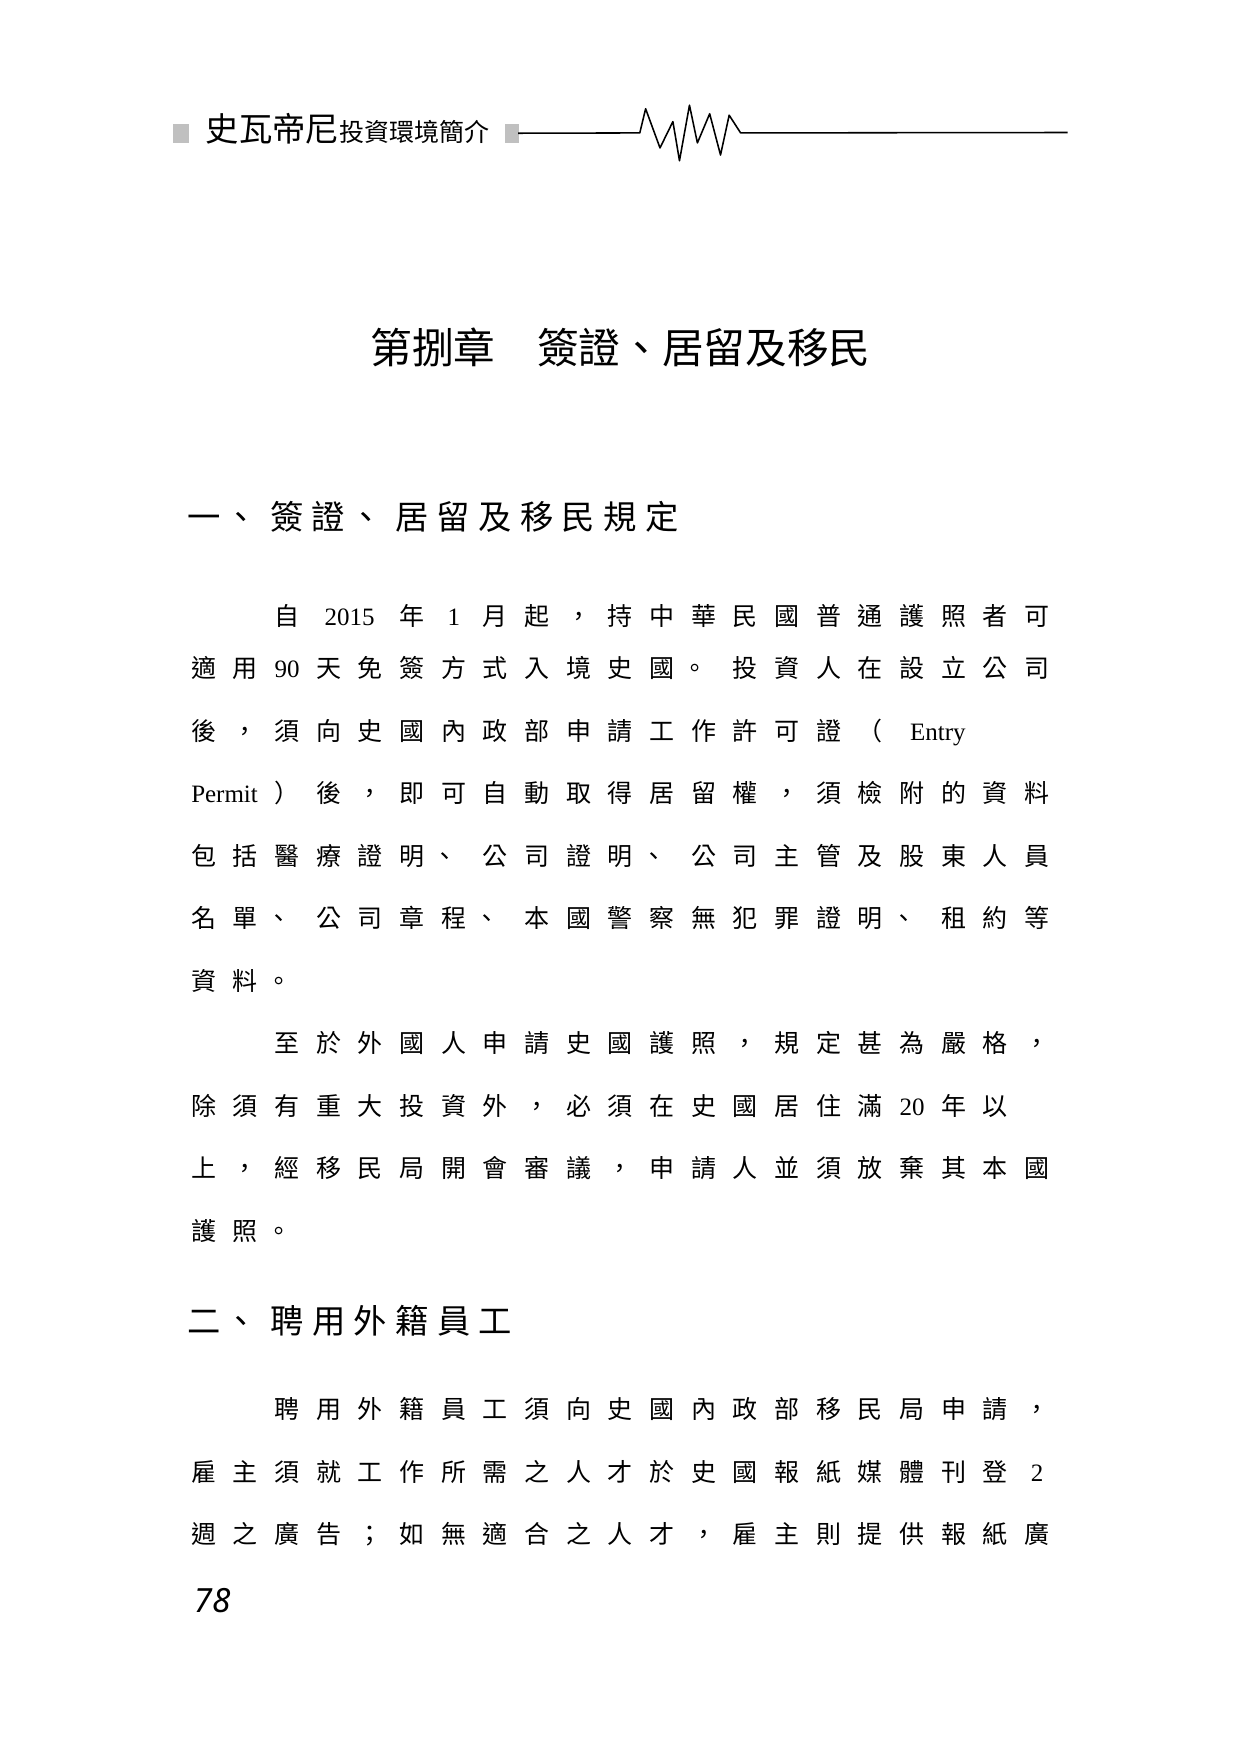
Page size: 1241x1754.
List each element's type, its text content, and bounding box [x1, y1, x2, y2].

text 二、聘用外籍員工 [183, 1277, 1058, 1339]
text 一、簽證、居留及移民規定 [183, 473, 1058, 536]
text 自2015年1月起，持中華民國普通護照者可適用90天免簽方式入境史國。投資人在設立公司後，須向史國內政部申請工作許可證（Entry Permit）後，即可自動取得居留權，須檢附的資料包括醫療證明、公司證明、公司主管及股東人員名單、公司章程、本國警察無犯罪證明、租約等資料。 [183, 563, 1058, 1000]
text 至於外國人申請史國護照，規定甚為嚴格，除須有重大投資外，必須在史國居住滿20年以上，經移民局開會審議，申請人並須放棄其本國護照。 [183, 1000, 1058, 1250]
text 第捌章 簽證、居留及移民 [183, 304, 1058, 366]
text 聘用外籍員工須向史國內政部移民局申請，雇主須就工作所需之人才於史國報紙媒體刊登2週之廣告；如無適合之人才，雇主則提供報紙廣 [183, 1366, 1058, 1554]
